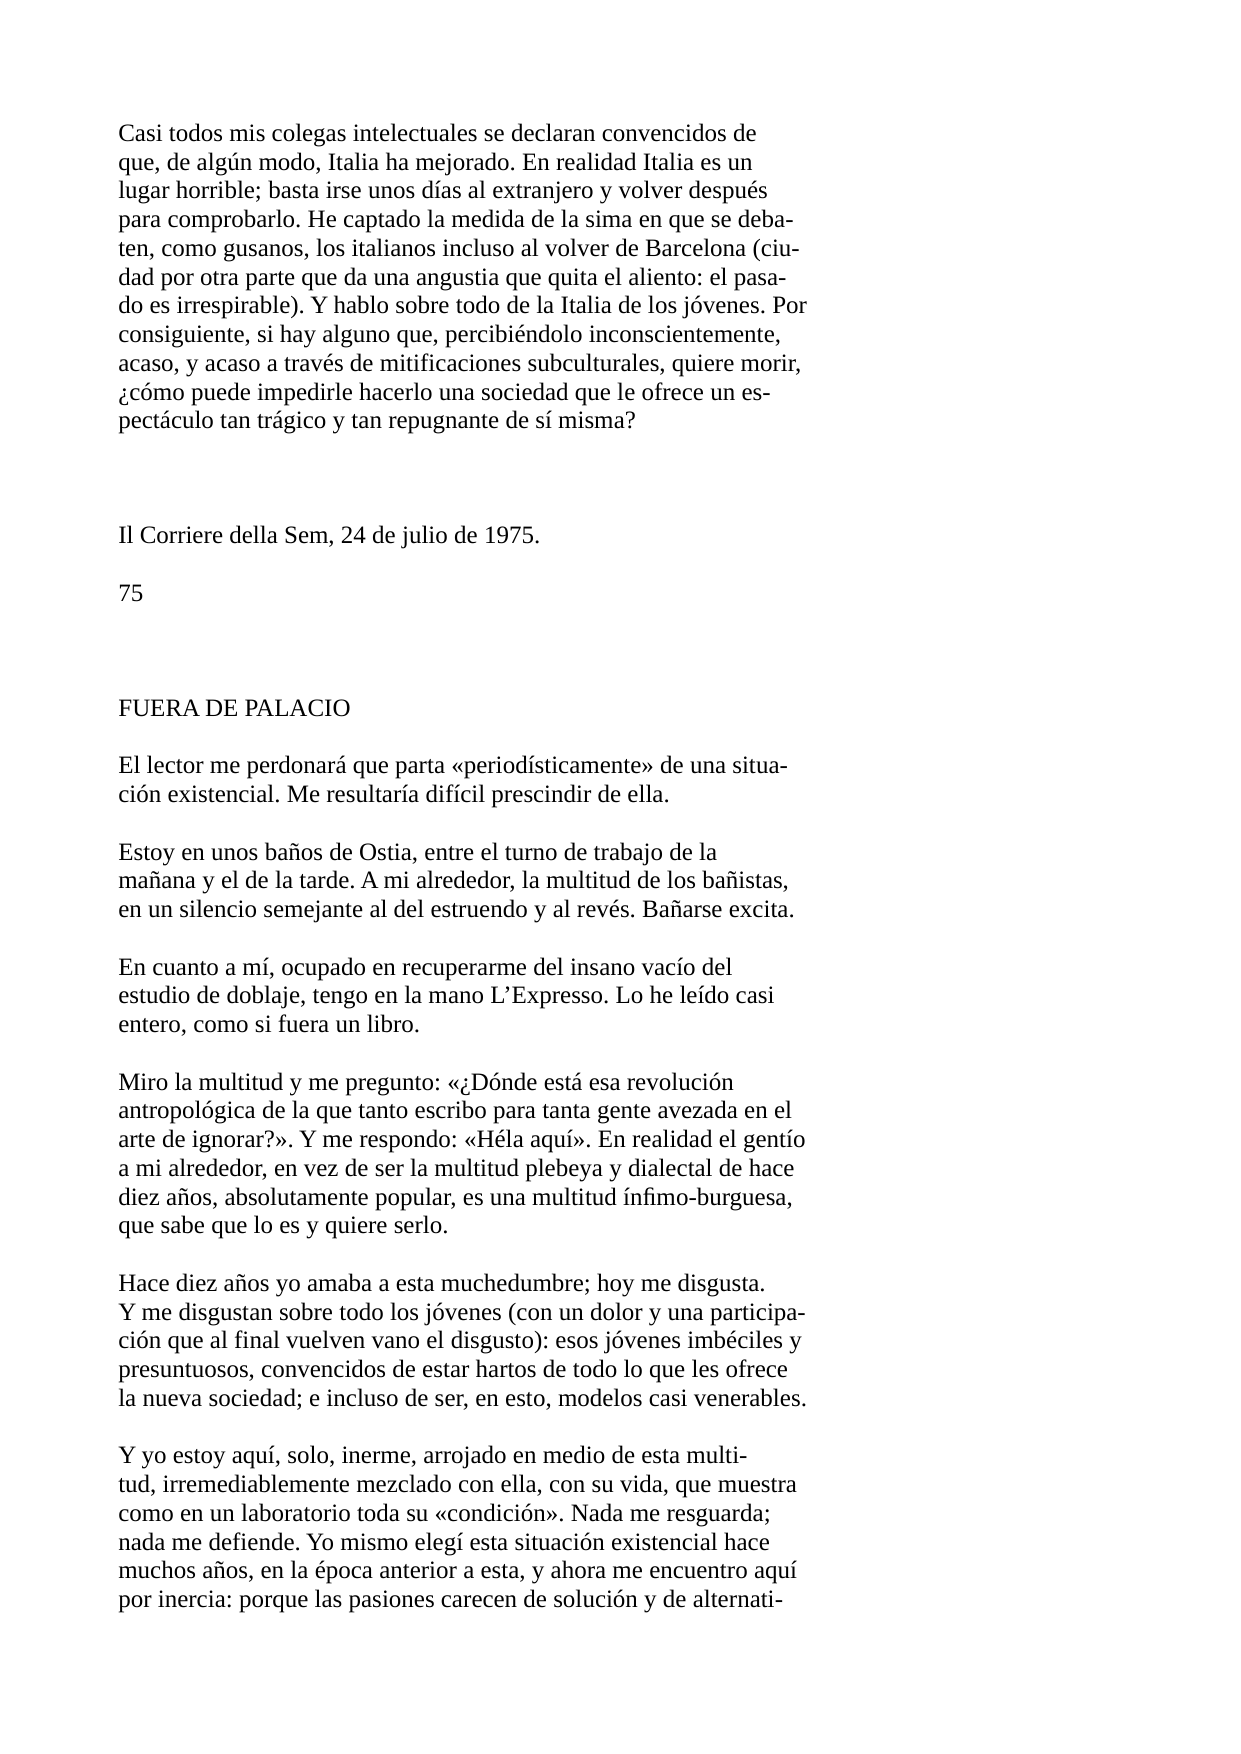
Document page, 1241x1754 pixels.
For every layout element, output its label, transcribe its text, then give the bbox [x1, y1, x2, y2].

text El lector me perdonará que parta «periodísticamente» de una situa- [118, 751, 1122, 779]
text arte de ignorar?». Y me respondo: «Héla aquí». En realidad el gentío [118, 1124, 1122, 1153]
text diez años, absolutamente popular, es una multitud ínﬁmo-burguesa, [118, 1182, 1122, 1211]
text entero, como si fuera un libro. [118, 1009, 1122, 1038]
text la nueva sociedad; e incluso de ser, en esto, modelos casi venerables. [118, 1383, 1122, 1412]
text Casi todos mis colegas intelectuales se declaran convencidos de [118, 118, 1122, 147]
text En cuanto a mí, ocupado en recuperarme del insano vacío del [118, 952, 1122, 981]
text para comprobarlo. He captado la medida de la sima en que se deba- [118, 204, 1122, 233]
text en un silencio semejante al del estruendo y al revés. Bañarse excita. [118, 894, 1122, 923]
text ción existencial. Me resultaría difícil prescindir de ella. [118, 779, 1122, 808]
text tud, irremediablemente mezclado con ella, con su vida, que muestra [118, 1469, 1122, 1498]
text a mi alrededor, en vez de ser la multitud plebeya y dialectal de hace [118, 1153, 1122, 1182]
text do es irrespirable). Y hablo sobre todo de la Italia de los jóvenes. Por [118, 291, 1122, 319]
text que, de algún modo, Italia ha mejorado. En realidad Italia es un [118, 147, 1122, 176]
text 75 [118, 578, 1122, 607]
text por inercia: porque las pasiones carecen de solución y de alternati- [118, 1584, 1122, 1613]
text estudio de doblaje, tengo en la mano L’Expresso. Lo he leído casi [118, 981, 1122, 1009]
text ten, como gusanos, los italianos incluso al volver de Barcelona (ciu- [118, 233, 1122, 262]
text Y yo estoy aquí, solo, inerme, arrojado en medio de esta multi- [118, 1441, 1122, 1469]
text acaso, y acaso a través de mitificaciones subculturales, quiere morir, [118, 348, 1122, 377]
text ¿cómo puede impedirle hacerlo una sociedad que le ofrece un es- [118, 377, 1122, 406]
text presuntuosos, convencidos de estar hartos de todo lo que les ofrece [118, 1354, 1122, 1383]
text consiguiente, si hay alguno que, percibiéndolo inconscientemente, [118, 319, 1122, 348]
text Estoy en unos baños de Ostia, entre el turno de trabajo de la [118, 837, 1122, 866]
text Y me disgustan sobre todo los jóvenes (con un dolor y una participa- [118, 1297, 1122, 1326]
text muchos años, en la época anterior a esta, y ahora me encuentro aquí [118, 1556, 1122, 1584]
text Miro la multitud y me pregunto: «¿Dónde está esa revolución [118, 1067, 1122, 1096]
text nada me defiende. Yo mismo elegí esta situación existencial hace [118, 1527, 1122, 1556]
text mañana y el de la tarde. A mi alrededor, la multitud de los bañistas, [118, 866, 1122, 894]
text pectáculo tan trágico y tan repugnante de sí misma? [118, 406, 1122, 434]
text Il Corriere della Sem, 24 de julio de 1975. [118, 521, 1122, 549]
text lugar horrible; basta irse unos días al extranjero y volver después [118, 176, 1122, 204]
text Hace diez años yo amaba a esta muchedumbre; hoy me disgusta. [118, 1268, 1122, 1297]
text como en un laboratorio toda su «condición». Nada me resguarda; [118, 1498, 1122, 1527]
text antropológica de la que tanto escribo para tanta gente avezada en el [118, 1096, 1122, 1124]
text FUERA DE PALACIO [118, 693, 1122, 722]
text ción que al final vuelven vano el disgusto): esos jóvenes imbéciles y [118, 1326, 1122, 1354]
text que sabe que lo es y quiere serlo. [118, 1211, 1122, 1239]
text dad por otra parte que da una angustia que quita el aliento: el pasa- [118, 262, 1122, 291]
